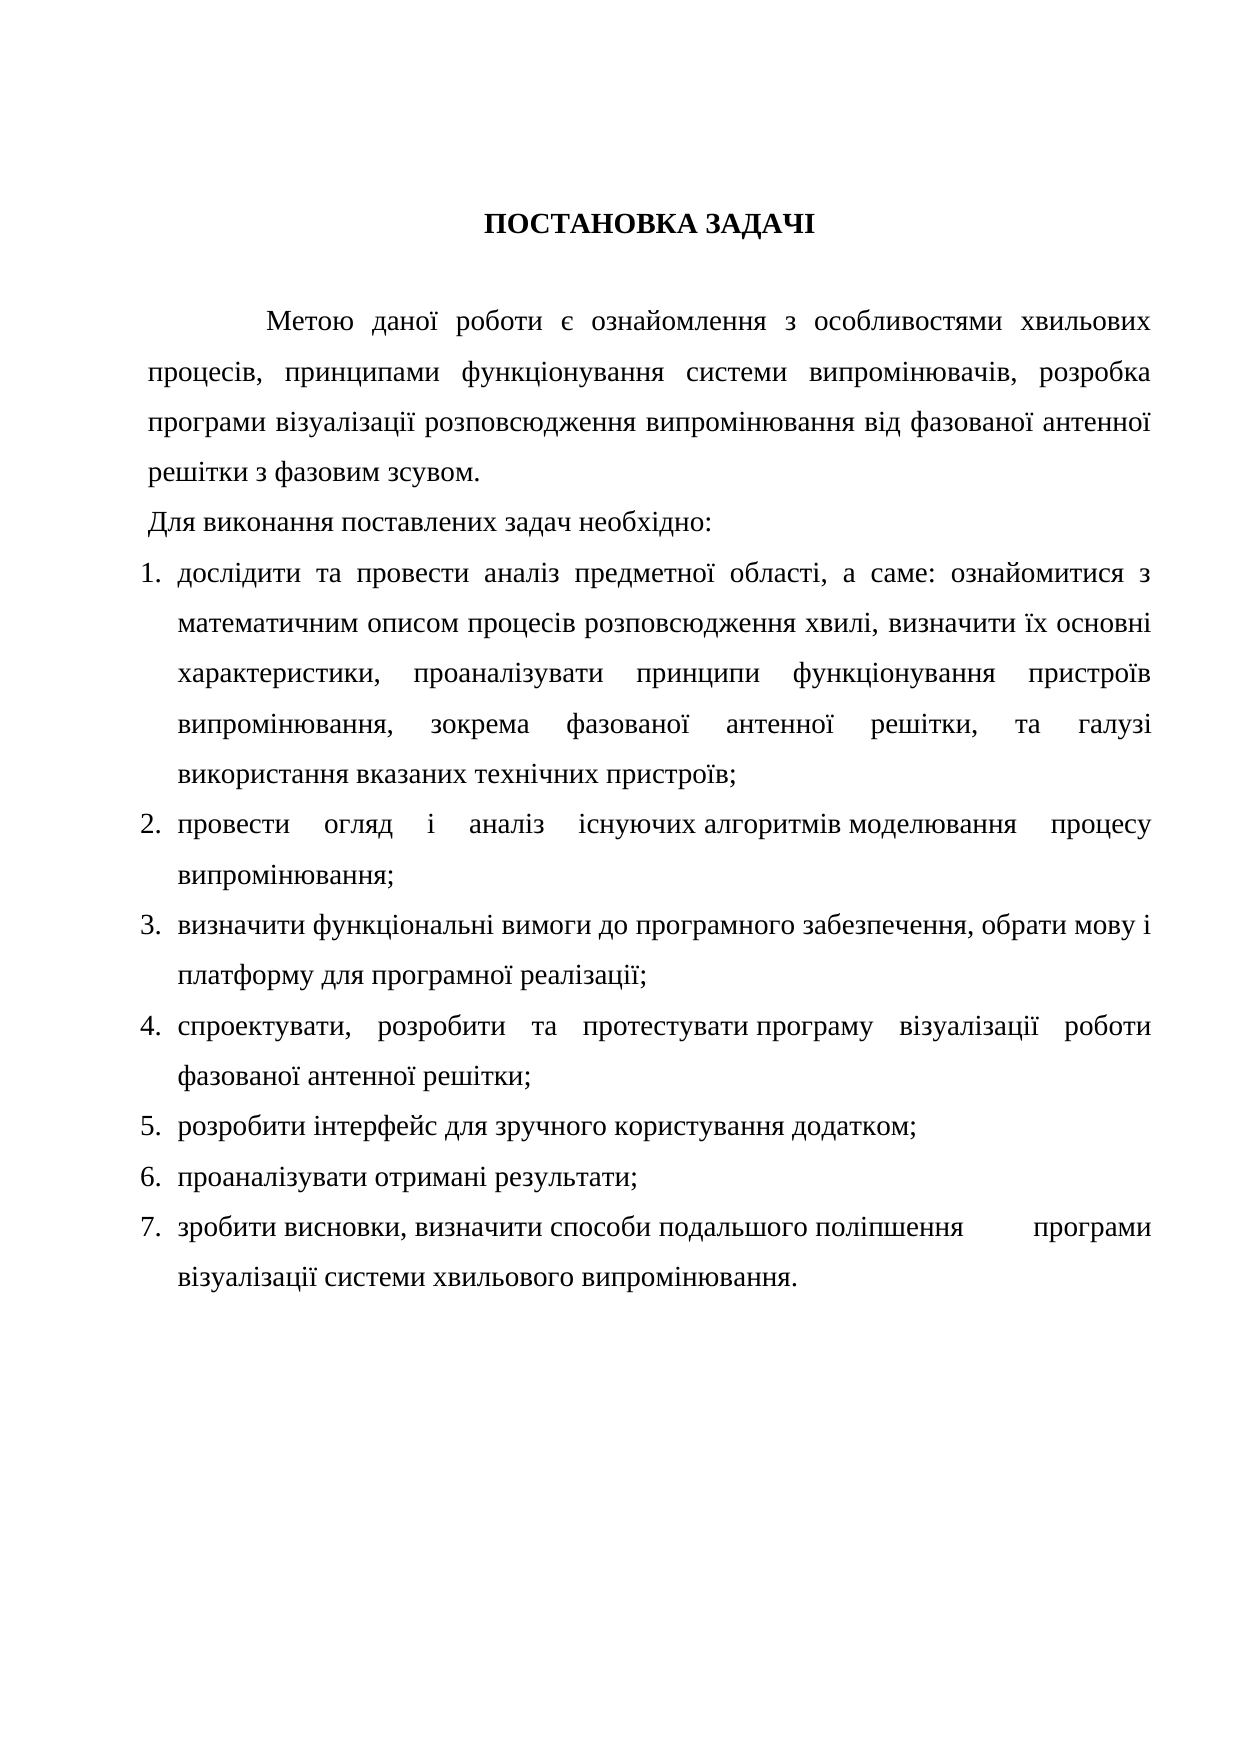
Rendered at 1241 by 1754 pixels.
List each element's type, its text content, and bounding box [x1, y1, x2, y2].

list провести огляд і аналіз існуючих алгоритмів моделювання процесу випромінювання; [140, 806, 1152, 890]
list розробити інтерфейс для зручного користування додатком; [140, 1108, 1152, 1142]
list спроектувати, розробити та протестувати програму візуалізації роботи фазованої антенної решітки; [140, 1008, 1152, 1092]
list проаналізувати отримані результати; [140, 1159, 1152, 1192]
list зробити висновки, визначити способи подальшого поліпшення програми візуалізації системи хвильового випромінювання. [140, 1209, 1152, 1293]
list визначити функціональні вимоги до програмного забезпечення, обрати мову і платформу для програмної реалізації; [140, 907, 1152, 991]
subtitle ПОСТАНОВКА ЗАДАЧІ [148, 206, 1152, 240]
list дослідити та провести аналіз предметної області, а саме: ознайомитися з математичним описом процесів розповсюдження хвилі, визначити їх основні характеристики, проаналізувати принципи функціонування пристроїв випромінювання, зокрема фазованої антенної решітки, та галузі використання вказаних технічних пристроїв; [140, 555, 1152, 790]
text Метою даної роботи є ознайомлення з особливостями хвильових процесів, принципами функціонування системи випромінювачів, розробка програми візуалізації розповсюдження випромінювання від фазованої антенної решітки з фазовим зсувом. [148, 303, 1152, 488]
text Для виконання поставлених задач необхідно: [148, 504, 1152, 538]
